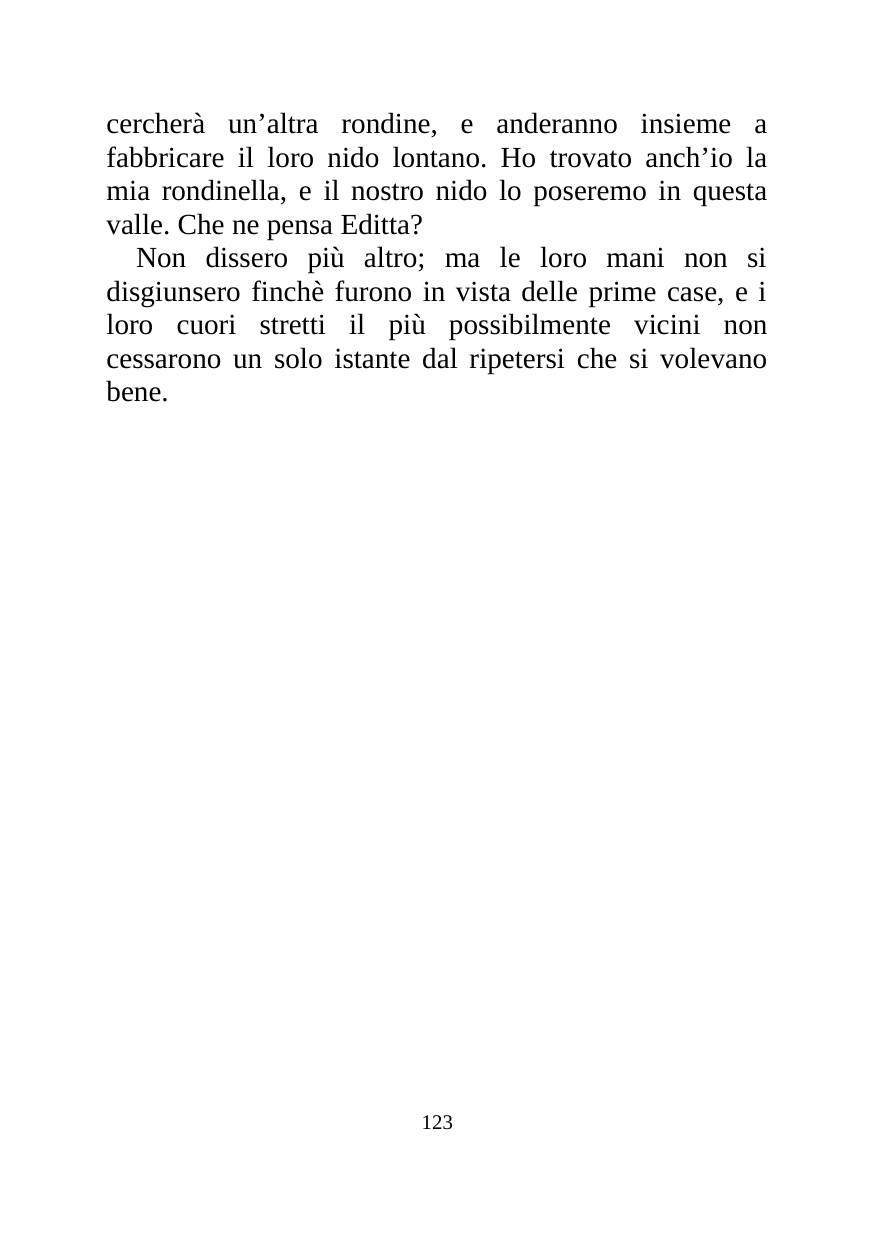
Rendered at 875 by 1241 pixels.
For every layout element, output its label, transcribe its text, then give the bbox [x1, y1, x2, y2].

text cercherà un’altra rondine, e anderanno insieme a fabbricare il loro nido lontano. Ho trovato anch’io la mia rondinella, e il nostro nido lo poseremo in questa valle. Che ne pensa Editta? [106, 106, 768, 240]
text Non dissero più altro; ma le loro mani non si disgiunsero finchè furono in vista delle prime case, e i loro cuori stretti il più possibilmente vicini non cessarono un solo istante dal ripetersi che si volevano bene. [106, 240, 768, 408]
